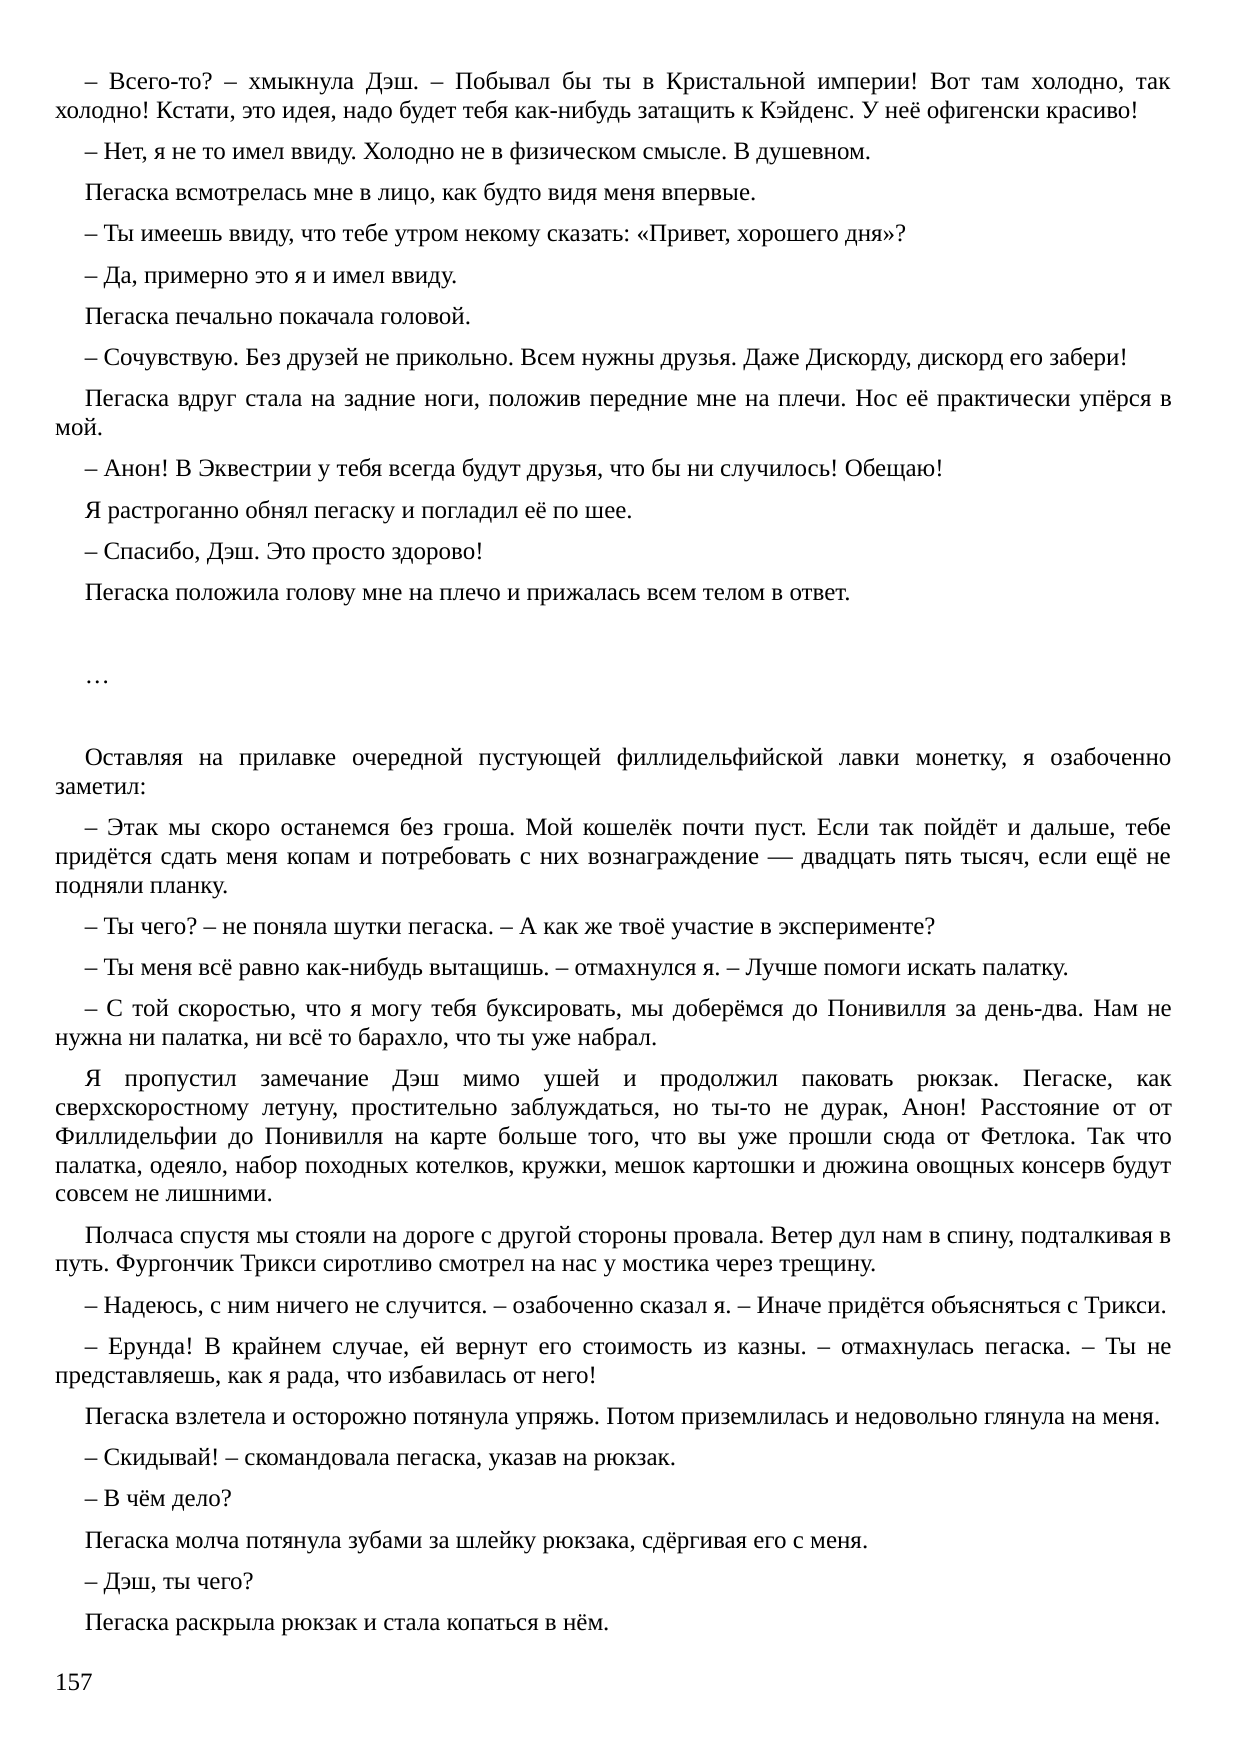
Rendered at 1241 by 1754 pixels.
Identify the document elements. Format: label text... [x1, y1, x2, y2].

text Пегаска раскрыла рюкзак и стала копаться в нём. [55, 1607, 1173, 1636]
text – Этак мы скоро останемся без гроша. Мой кошелёк почти пуст. Если так пойдёт и дальше, тебе придётся сдать меня копам и потребовать с них вознаграждение — двадцать пять тысяч, если ещё не подняли планку. [55, 812, 1173, 898]
text – Нет, я не то имел ввиду. Холодно не в физическом смысле. В душевном. [55, 136, 1173, 165]
text Пегаска всмотрелась мне в лицо, как будто видя меня впервые. [55, 177, 1173, 206]
text – Да, примерно это я и имел ввиду. [55, 260, 1173, 288]
text – Анон! В Эквестрии у тебя всегда будут друзья, что бы ни случилось! Обещаю! [55, 453, 1173, 482]
text – Сочувствую. Без друзей не прикольно. Всем нужны друзья. Даже Дискорду, дискорд его забери! [55, 342, 1173, 371]
text Пегаска молча потянула зубами за шлейку рюкзака, сдёргивая его с меня. [55, 1525, 1173, 1553]
text – В чём дело? [55, 1483, 1173, 1512]
text Полчаса спустя мы стояли на дороге с другой стороны провала. Ветер дул нам в спину, подталкивая в путь. Фургончик Трикси сиротливо смотрел на нас у мостика через трещину. [55, 1220, 1173, 1277]
text … [55, 660, 1173, 688]
text Пегаска печально покачала головой. [55, 301, 1173, 330]
text – С той скоростью, что я могу тебя буксировать, мы доберёмся до Понивилля за день-два. Нам не нужна ни палатка, ни всё то барахло, что ты уже набрал. [55, 993, 1173, 1051]
text – Ты меня всё равно как-нибудь вытащишь. – отмахнулся я. – Лучше помоги искать палатку. [55, 952, 1173, 981]
text Оставляя на прилавке очередной пустующей филлидельфийской лавки монетку, я озабоченно заметил: [55, 742, 1173, 800]
text – Дэш, ты чего? [55, 1566, 1173, 1595]
text – Ты чего? – не поняла шутки пегаска. – А как же твоё участие в эксперименте? [55, 911, 1173, 940]
text Я растроганно обнял пегаску и погладил её по шее. [55, 495, 1173, 523]
text Пегаска вдруг стала на задние ноги, положив передние мне на плечи. Нос её практически упёрся в мой. [55, 383, 1173, 441]
text – Спасибо, Дэш. Это просто здорово! [55, 536, 1173, 565]
text Пегаска взлетела и осторожно потянула упряжь. Потом приземлилась и недовольно глянула на меня. [55, 1401, 1173, 1430]
text – Всего-то? – хмыкнула Дэш. – Побывал бы ты в Кристальной империи! Вот там холодно, так холодно! Кстати, это идея, надо будет тебя как-нибудь затащить к Кэйденс. У неё офигенски красиво! [55, 66, 1173, 123]
text Я пропустил замечание Дэш мимо ушей и продолжил паковать рюкзак. Пегаске, как сверхскоростному летуну, простительно заблуждаться, но ты-то не дурак, Анон! Расстояние от от Филлидельфии до Понивилля на карте больше того, что вы уже прошли сюда от Фетлока. Так что палатка, одеяло, набор походных котелков, кружки, мешок картошки и дюжина овощных консерв будут совсем не лишними. [55, 1063, 1173, 1207]
text – Ты имеешь ввиду, что тебе утром некому сказать: «Привет, хорошего дня»? [55, 218, 1173, 247]
text – Надеюсь, с ним ничего не случится. – озабоченно сказал я. – Иначе придётся объясняться с Трикси. [55, 1290, 1173, 1318]
text – Ерунда! В крайнем случае, ей вернут его стоимость из казны. – отмахнулась пегаска. – Ты не представляешь, как я рада, что избавилась от него! [55, 1331, 1173, 1388]
text Пегаска положила голову мне на плечо и прижалась всем телом в ответ. [55, 577, 1173, 606]
text – Скидывай! – скомандовала пегаска, указав на рюкзак. [55, 1442, 1173, 1471]
